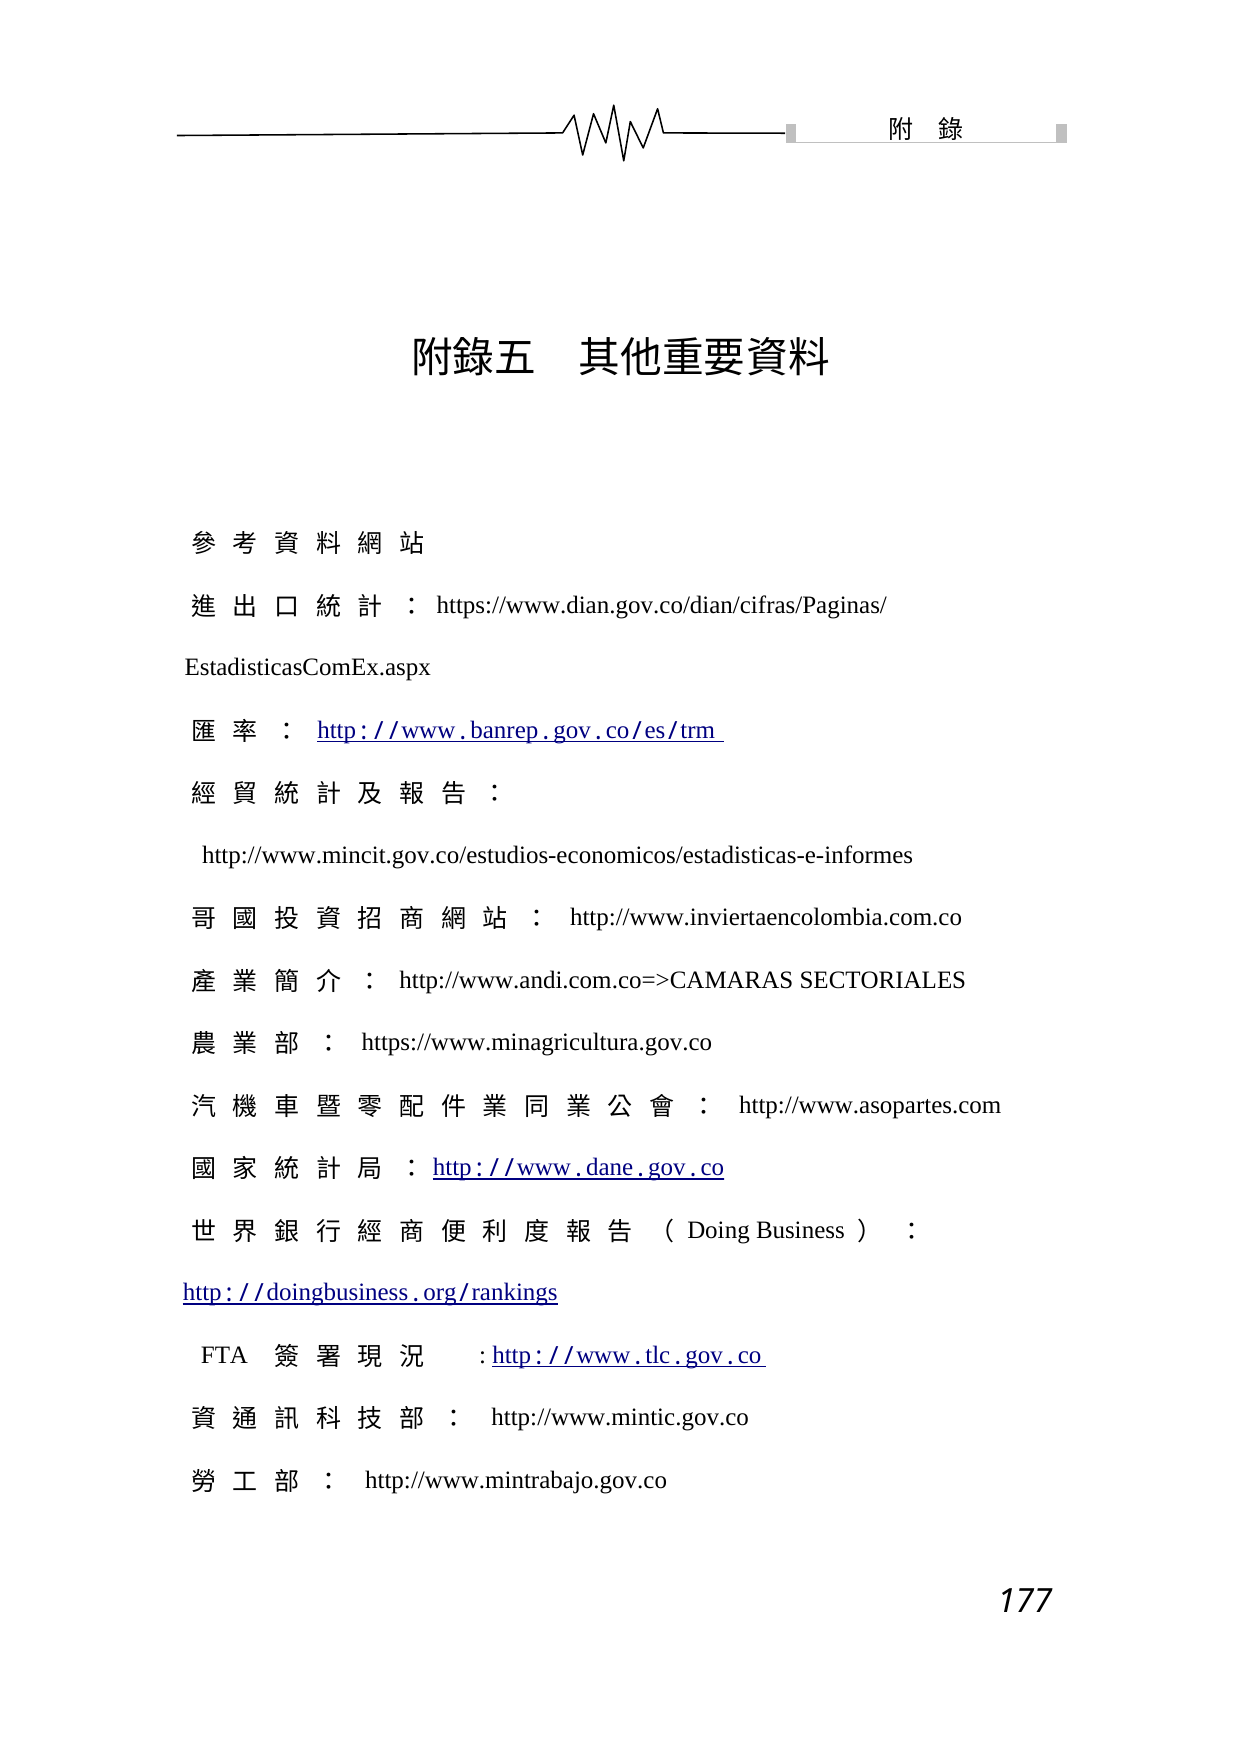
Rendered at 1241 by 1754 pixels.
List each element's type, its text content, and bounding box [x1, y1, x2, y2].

text 資通訊科技部：http://www.mintic.gov.co [183, 1375, 1058, 1438]
text 產業簡介：http://www.andi.com.co=>CAMARAS SECTORIALES [183, 938, 1058, 1000]
text http://doingbusiness.org/rankings [183, 1250, 1058, 1313]
text 參考資料網站 [183, 500, 1058, 563]
text 哥國投資招商網站：http://www.inviertaencolombia.com.co [183, 875, 1058, 938]
text http://www.mincit.gov.co/estudios-economicos/estadisticas-e-informes [183, 813, 1058, 875]
text 勞工部：http://www.mintrabajo.gov.co [183, 1438, 1058, 1500]
text 國家統計局：http://www.dane.gov.co [183, 1125, 1058, 1188]
text 世界銀行經商便利度報告（Doing Business）： [183, 1188, 1058, 1250]
text 進出口統計：https://www.dian.gov.co/dian/cifras/Paginas/EstadisticasComEx.aspx [183, 563, 1058, 688]
text 附錄五 其他重要資料 [183, 313, 1058, 375]
text 農業部：https://www.minagricultura.gov.co [183, 1000, 1058, 1063]
text 汽機車暨零配件業同業公會：http://www.asopartes.com [183, 1063, 1058, 1125]
text 經貿統計及報告： [183, 750, 1058, 813]
text 匯率：http://www.banrep.gov.co/es/trm [183, 688, 1058, 750]
text FTA簽署現況 : http://www.tlc.gov.co [183, 1313, 1058, 1375]
